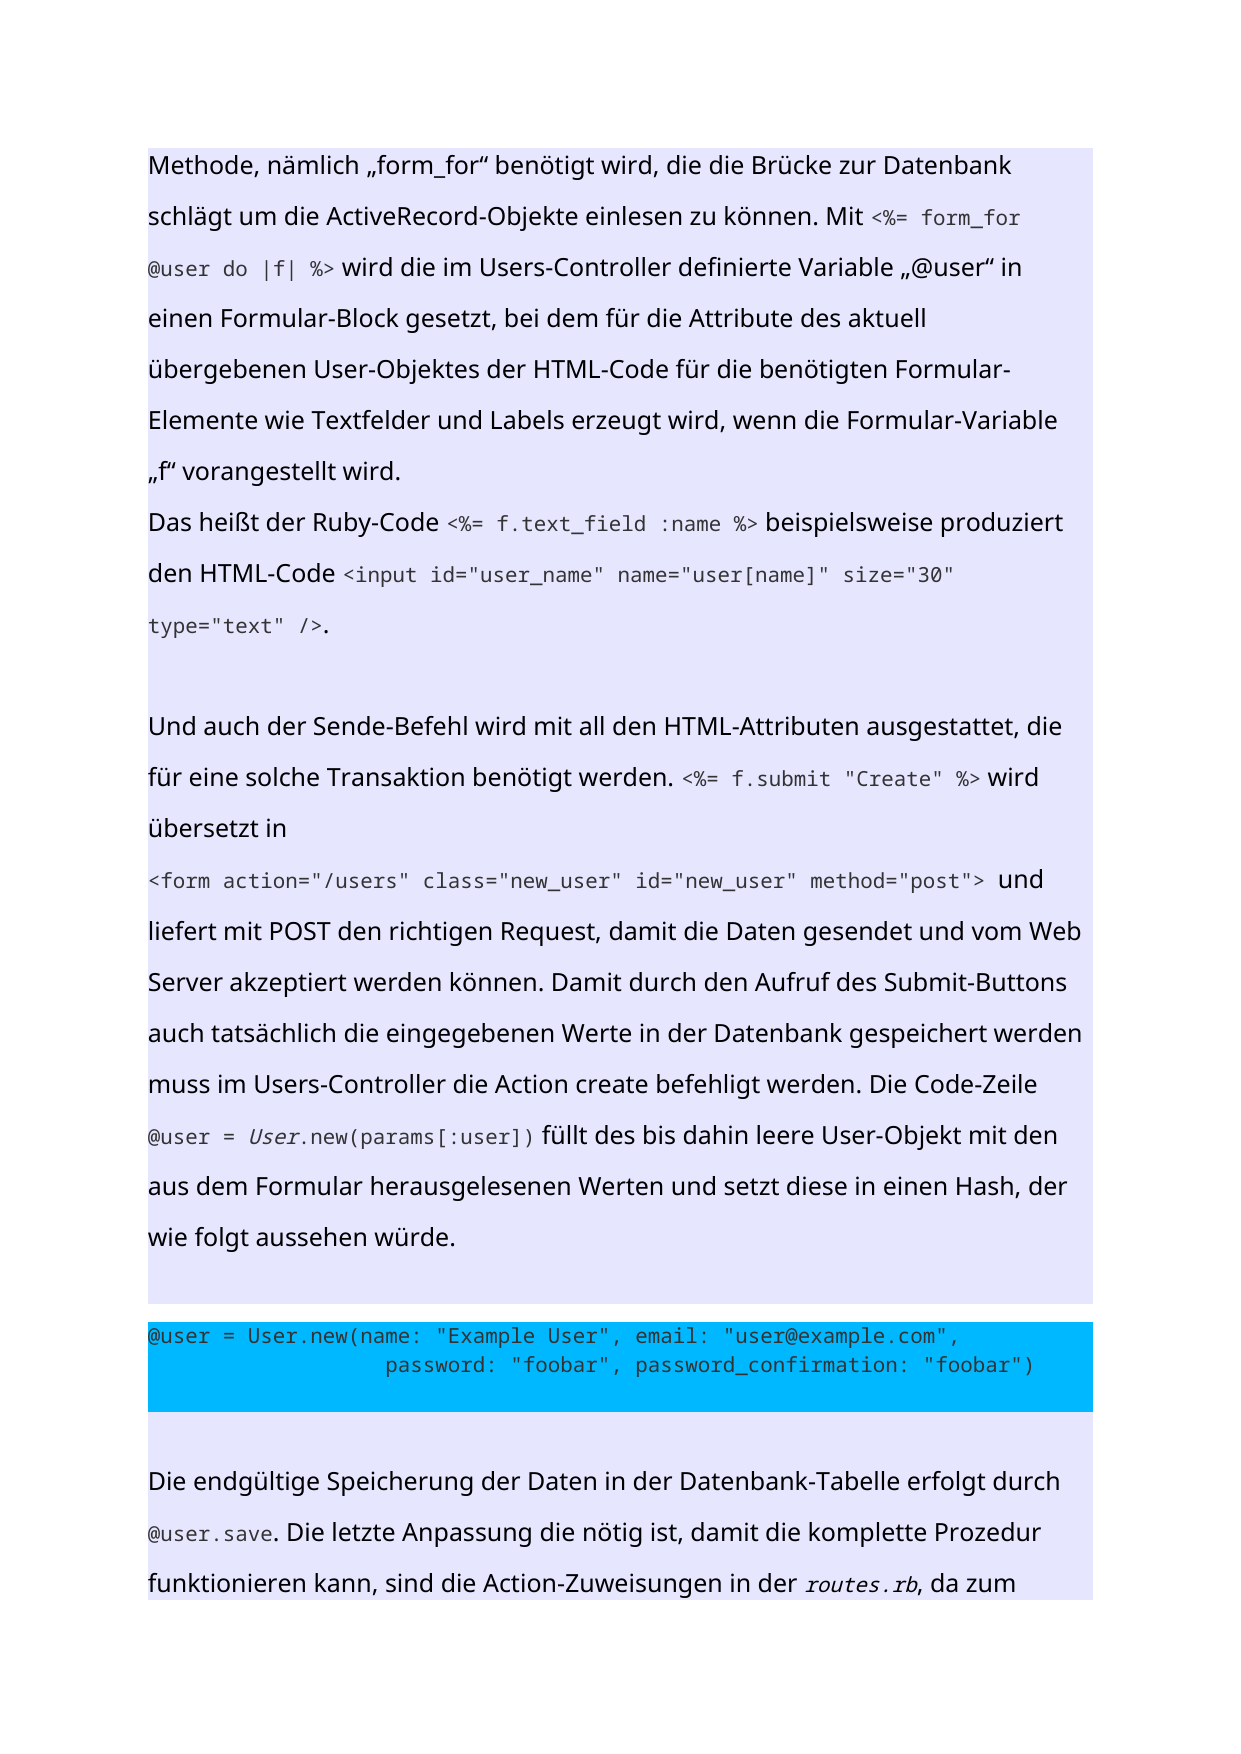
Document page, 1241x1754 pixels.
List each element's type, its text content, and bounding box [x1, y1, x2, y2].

text Methode, nämlich „form_for“ benötigt wird, die die Brücke zur Datenbank schlägt um die ActiveRecord-Objekte einlesen zu können. Mit <%= form_for @user do |f| %> wird die im Users-Controller definierte Variable „@user“ in einen Formular-Block gesetzt, bei dem für die Attribute des aktuell übergebenen User-Objektes der HTML-Code für die benötigten Formular-Elemente wie Textfelder und Labels erzeugt wird, wenn die Formular-Variable „f“ vorangestellt wird. [148, 148, 1093, 488]
text @user = User.new(name: "Example User", email: "user@example.com", [148, 1322, 1093, 1350]
text Das heißt der Ruby-Code <%= f.text_field :name %> beispielsweise produziert den HTML-Code <input id="user_name" name="user[name]" size="30" type="text" />. [148, 505, 1093, 641]
text password: "foobar", password_confirmation: "foobar") [148, 1350, 1093, 1378]
text Die endgültige Speicherung der Daten in der Datenbank-Tabelle erfolgt durch @user.save. Die letzte Anpassung die nötig ist, damit die komplette Prozedur funktionieren kann, sind die Action-Zuweisungen in der routes.rb, da zum [148, 1463, 1093, 1600]
text <form action="/users" class="new_user" id="new_user" method="post"> und liefert mit POST den richtigen Request, damit die Daten gesendet und vom Web Server akzeptiert werden können. Damit durch den Aufruf des Submit-Buttons auch tatsächlich die eingegebenen Werte in der Datenbank gespeichert werden muss im Users-Controller die Action create befehligt werden. Die Code-Zeile @user = User.new(params[:user]) füllt des bis dahin leere User-Objekt mit den aus dem Formular herausgelesenen Werten und setzt diese in einen Hash, der wie folgt aussehen würde. [148, 862, 1093, 1253]
text Und auch der Sende-Befehl wird mit all den HTML-Attributen ausgestattet, die für eine solche Transaktion benötigt werden. <%= f.submit "Create" %> wird übersetzt in [148, 709, 1093, 845]
